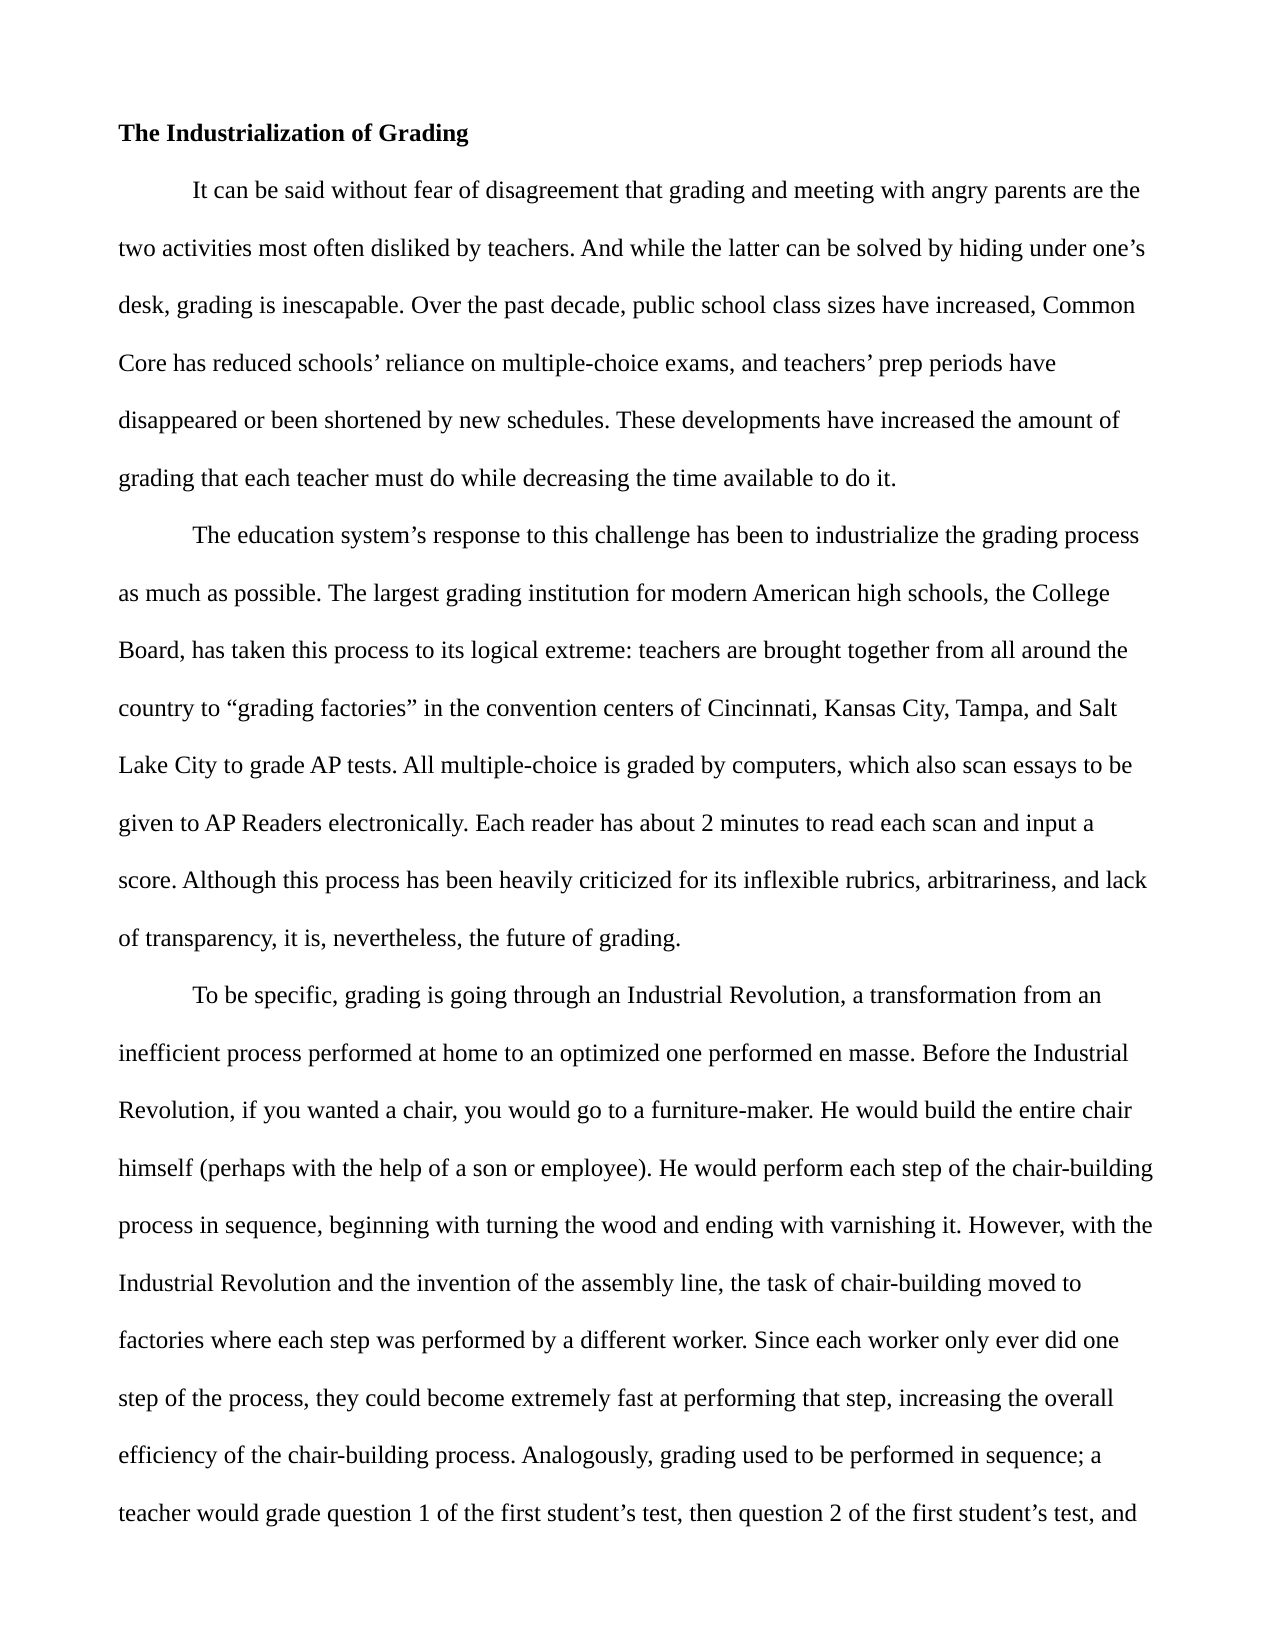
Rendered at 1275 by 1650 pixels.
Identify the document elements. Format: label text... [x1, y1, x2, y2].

text The Industrialization of Grading [118, 118, 1157, 147]
text To be specific, grading is going through an Industrial Revolution, a transformation from an inefficient process performed at home to an optimized one performed en masse. Before the Industrial Revolution, if you wanted a chair, you would go to a furniture-maker. He would build the entire chair himself (perhaps with the help of a son or employee). He would perform each step of the chair-building process in sequence, beginning with turning the wood and ending with varnishing it. However, with the Industrial Revolution and the invention of the assembly line, the task of chair-building moved to factories where each step was performed by a different worker. Since each worker only ever did one step of the process, they could become extremely fast at performing that step, increasing the overall efficiency of the chair-building process. Analogously, grading used to be performed in sequence; a teacher would grade question 1 of the first student’s test, then question 2 of the first student’s test, and [118, 981, 1157, 1527]
text The education system’s response to this challenge has been to industrialize the grading process as much as possible. The largest grading institution for modern American high schools, the College Board, has taken this process to its logical extreme: teachers are brought together from all around the country to “grading factories” in the convention centers of Cincinnati, Kansas City, Tampa, and Salt Lake City to grade AP tests. All multiple-choice is graded by computers, which also scan essays to be given to AP Readers electronically. Each reader has about 2 minutes to read each scan and input a score. Although this process has been heavily criticized for its inflexible rubrics, arbitrariness, and lack of transparency, it is, nevertheless, the future of grading. [118, 521, 1157, 952]
text It can be said without fear of disagreement that grading and meeting with angry parents are the two activities most often disliked by teachers. And while the latter can be solved by hiding under one’s desk, grading is inescapable. Over the past decade, public school class sizes have increased, Common Core has reduced schools’ reliance on multiple-choice exams, and teachers’ prep periods have disappeared or been shortened by new schedules. These developments have increased the amount of grading that each teacher must do while decreasing the time available to do it. [118, 176, 1157, 492]
